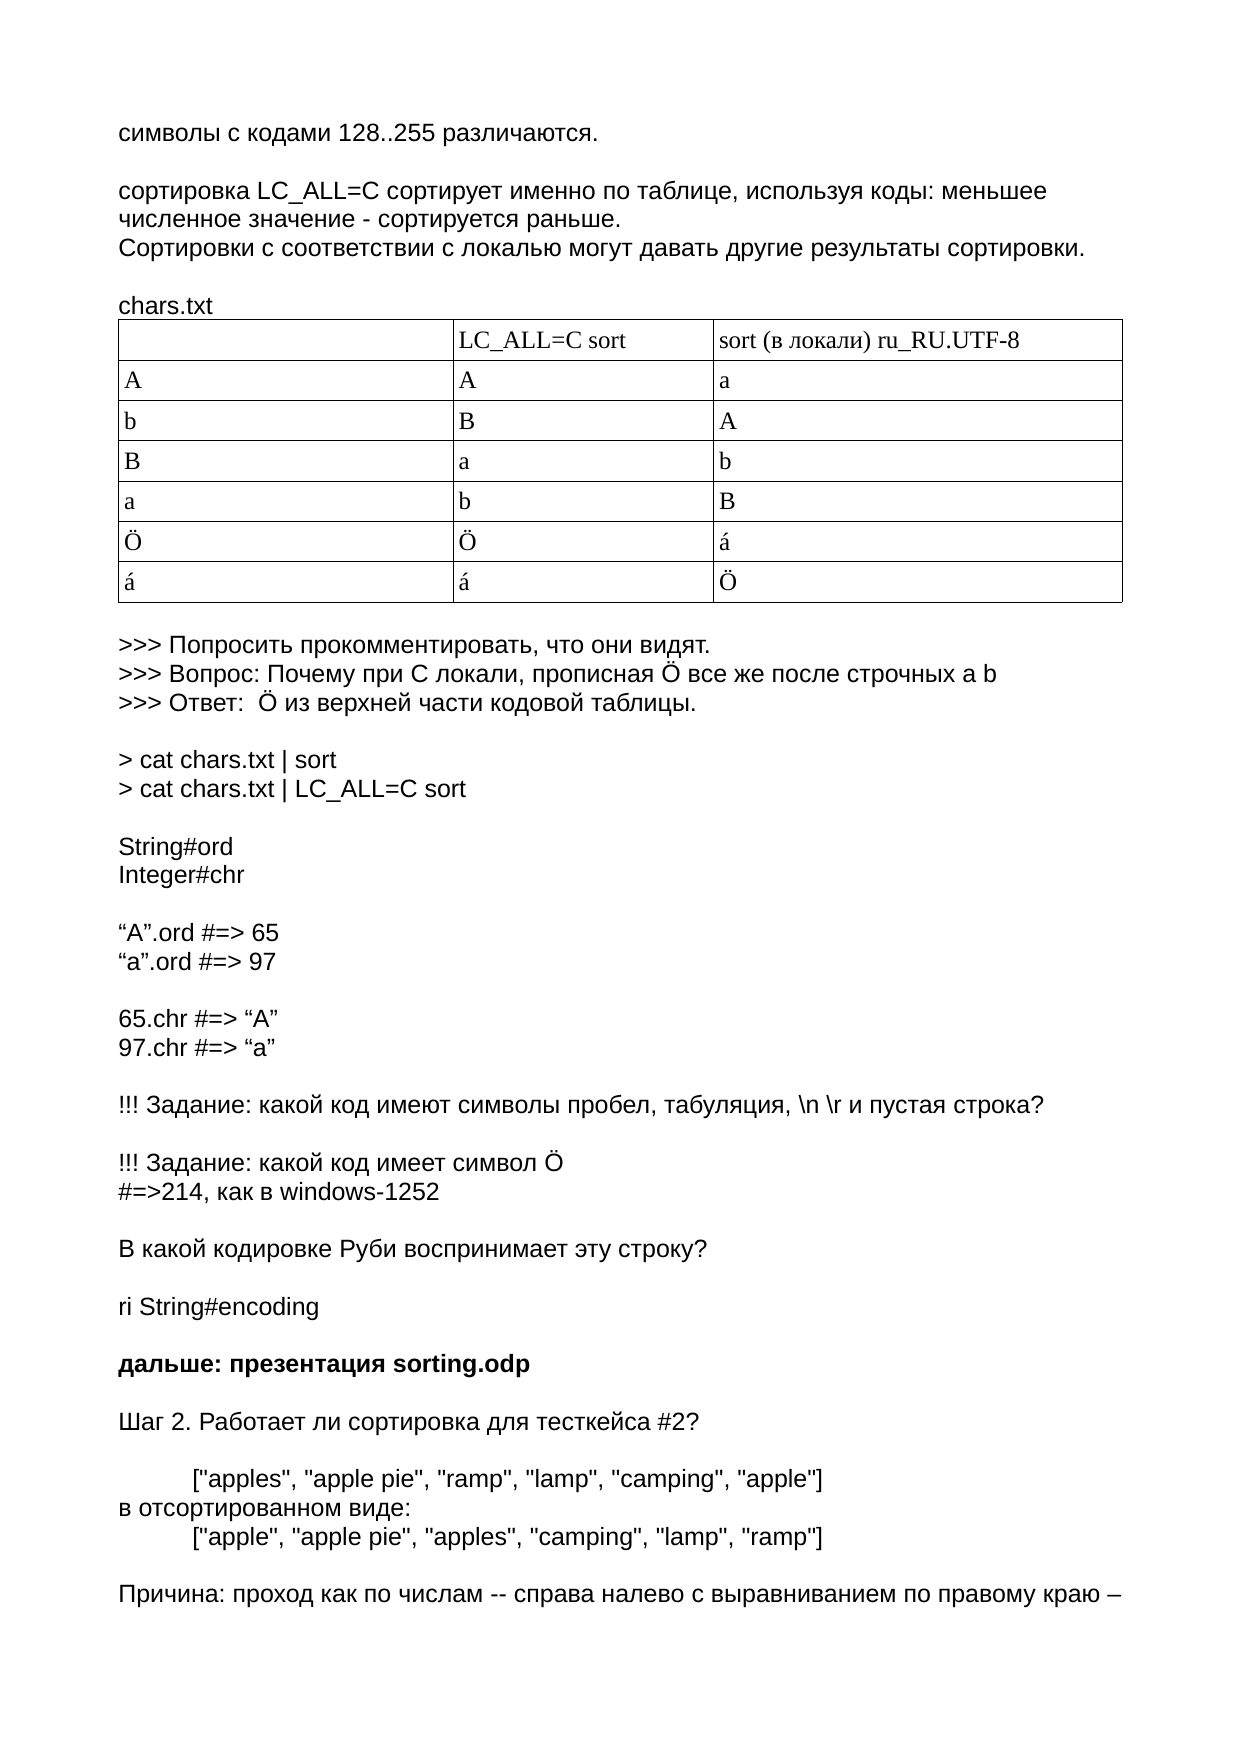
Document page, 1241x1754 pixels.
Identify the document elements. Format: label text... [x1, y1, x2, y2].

table_cell á [454, 562, 713, 602]
table_cell A [454, 361, 713, 400]
text !!! Задание: какой код имеют символы пробел, табуляция, \n \r и пустая строка? [118, 1090, 1122, 1119]
text “a”.ord #=> 97 [118, 947, 1122, 975]
table_cell Ö [119, 522, 453, 561]
table_cell Ö [714, 562, 1122, 602]
table_cell A [119, 361, 453, 400]
table_cell b [119, 401, 453, 440]
table_cell á [714, 522, 1122, 561]
table_header LC_ALL=C sort [454, 320, 713, 360]
text ["apple", "apple pie", "apples", "camping", "lamp", "ramp"] [118, 1522, 1122, 1550]
table_cell b [454, 482, 713, 521]
text дальше: презентация sorting.odp [118, 1349, 1122, 1378]
text chars.txt [118, 291, 1122, 319]
text в отсортированном виде: [118, 1493, 1122, 1522]
text Сортировки с соответствии с локалью могут давать другие результаты сортировки. [118, 233, 1122, 262]
text > cat chars.txt | sort [118, 745, 1122, 774]
text символы с кодами 128..255 различаются. [118, 118, 1122, 147]
table_cell B [714, 482, 1122, 521]
text ["apples", "apple pie", "ramp", "lamp", "camping", "apple"] [118, 1464, 1122, 1493]
text >>> Ответ: Ö из верхней части кодовой таблицы. [118, 688, 1122, 717]
text > cat chars.txt | LC_ALL=C sort [118, 774, 1122, 803]
table_cell a [454, 441, 713, 481]
text сортировка LC_ALL=C сортирует именно по таблице, используя коды: меньшее численное значение - сортируется раньше. [118, 176, 1122, 233]
text Integer#chr [118, 860, 1122, 889]
text 97.chr #=> “a” [118, 1033, 1122, 1062]
table_cell a [714, 361, 1122, 400]
text >>> Вопрос: Почему при C локали, прописная Ö все же после строчных a b [118, 659, 1122, 688]
text “A”.ord #=> 65 [118, 918, 1122, 947]
table_cell a [119, 482, 453, 521]
table_header sort (в локали) ru_RU.UTF-8 [714, 320, 1122, 360]
text Причина: проход как по числам -- справа налево с выравниванием по правому краю – [118, 1579, 1122, 1608]
text 65.chr #=> “A” [118, 1004, 1122, 1033]
table_cell á [119, 562, 453, 602]
table_cell b [714, 441, 1122, 481]
text >>> Попросить прокомментировать, что они видят. [118, 630, 1122, 659]
table_cell Ö [454, 522, 713, 561]
text ri String#encoding [118, 1292, 1122, 1320]
text !!! Задание: какой код имеет символ Ö [118, 1148, 1122, 1177]
text #=>214, как в windows-1252 [118, 1177, 1122, 1205]
table_cell A [714, 401, 1122, 440]
text Шаг 2. Работает ли сортировка для тесткейса #2? [118, 1407, 1122, 1435]
text В какой кодировке Руби воспринимает эту строку? [118, 1234, 1122, 1263]
table_header [119, 320, 453, 360]
table_cell B [119, 441, 453, 481]
table_cell B [454, 401, 713, 440]
text String#ord [118, 832, 1122, 860]
